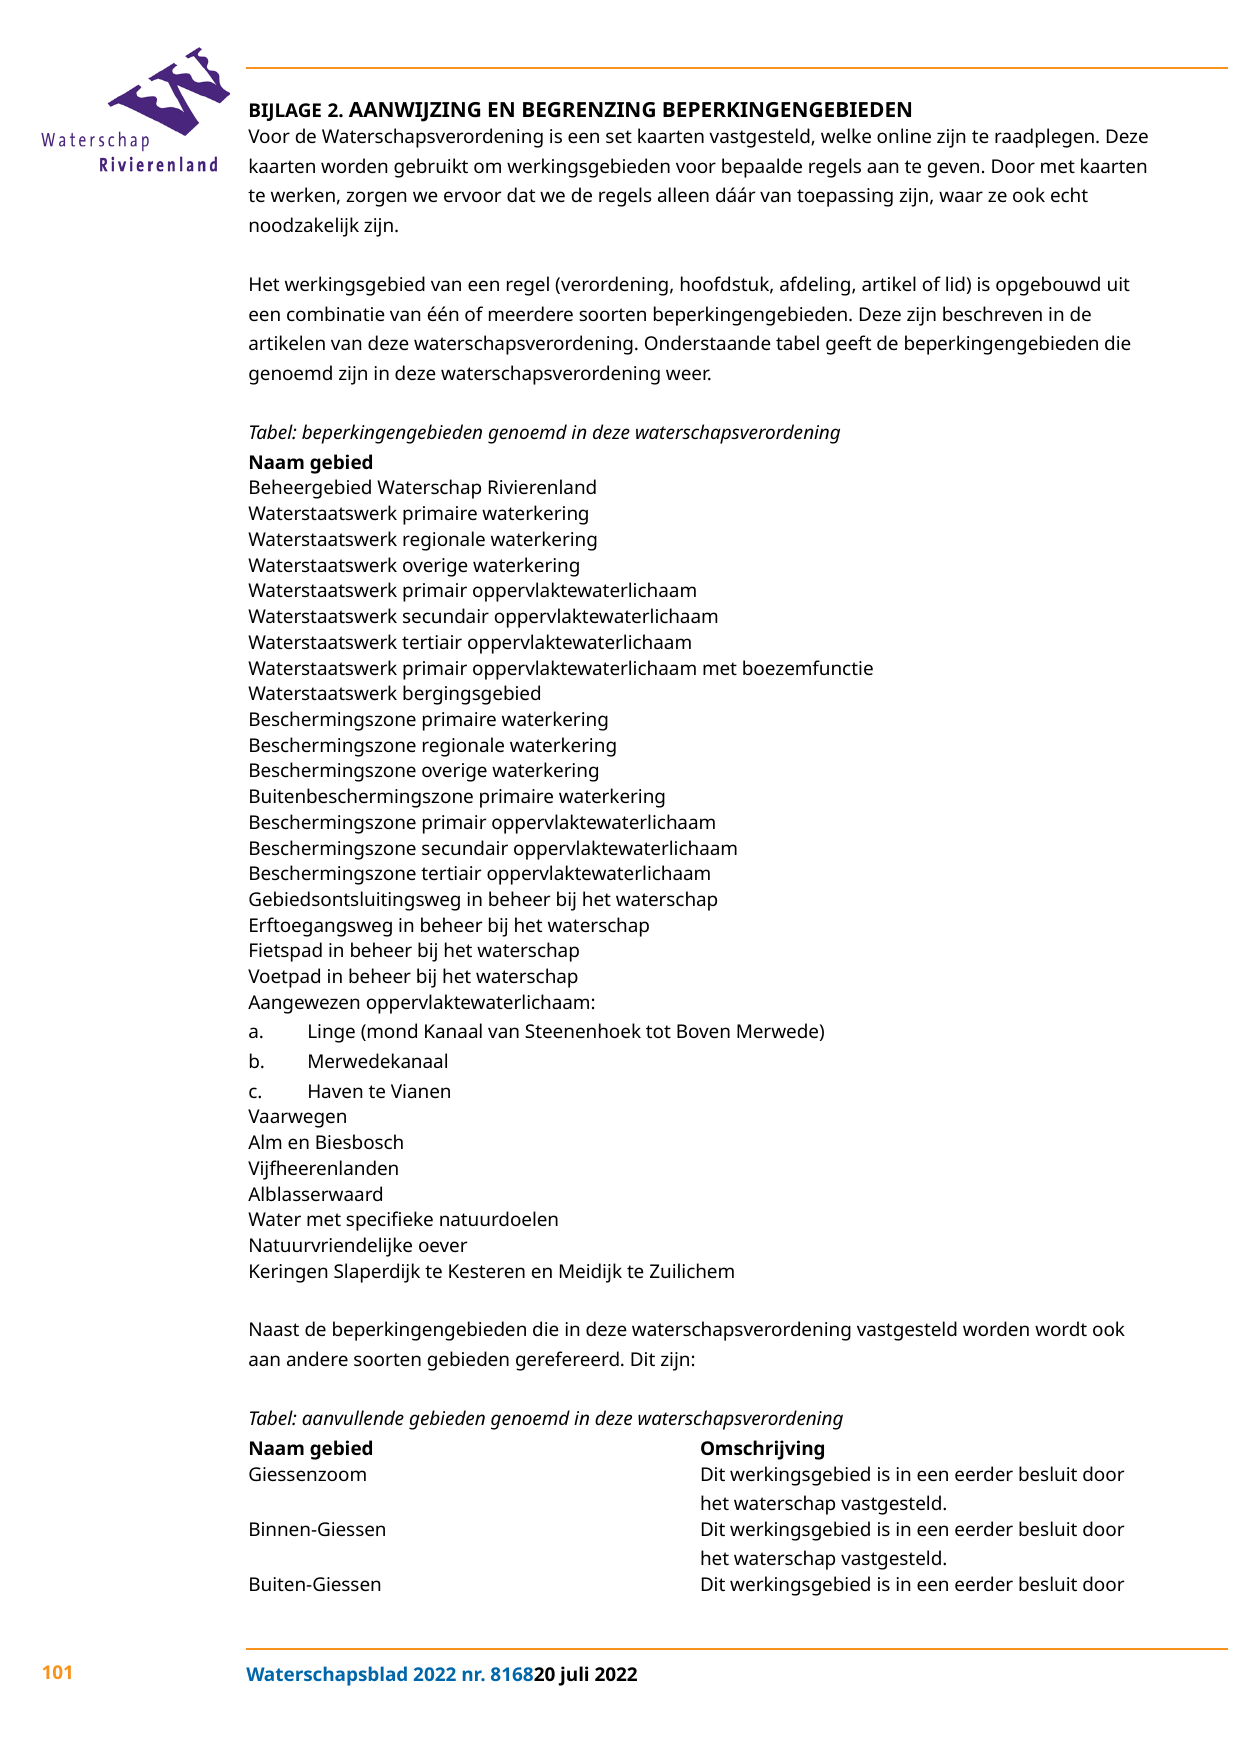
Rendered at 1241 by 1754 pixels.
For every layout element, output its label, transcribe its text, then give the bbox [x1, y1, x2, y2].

text Het werkingsgebied van een regel (verordening, hoofdstuk, afdeling, artikel of lid) is opgebouwd uit een combinatie van één of meerdere soorten beperkingengebieden. Deze zijn beschreven in de artikelen van deze waterschapsverordening. Onderstaande tabel geeft de beperkingengebieden die genoemd zijn in deze waterschapsverordening weer. [248, 271, 1152, 386]
table_cell Dit werkingsgebied is in een eerder besluit door [700, 1571, 1152, 1597]
table_cell Beschermingszone overige waterkering [248, 758, 1152, 783]
table_cell Gebiedsontsluitingsweg in beheer bij het waterschap [248, 886, 1152, 912]
table_cell Dit werkingsgebied is in een eerder besluit door het waterschap vastgesteld. [700, 1516, 1152, 1571]
table_header Naam gebied [248, 1435, 700, 1461]
text Voor de Waterschapsverordening is een set kaarten vastgesteld, welke online zijn te raadplegen. Deze kaarten worden gebruikt om werkingsgebieden voor bepaalde regels aan te geven. Door met kaarten te werken, zorgen we ervoor dat we de regels alleen dáár van toepassing zijn, waar ze ook echt noodzakelijk zijn. [248, 123, 1152, 238]
table_header Omschrijving [700, 1435, 1152, 1461]
table_cell Alblasserwaard [248, 1181, 1152, 1207]
table_cell Waterstaatswerk primaire waterkering [248, 500, 1152, 526]
table_cell Waterstaatswerk secundair oppervlaktewaterlichaam [248, 603, 1152, 629]
table_cell Beschermingszone primaire waterkering [248, 706, 1152, 732]
text Naast de beperkingengebieden die in deze waterschapsverordening vastgesteld worden wordt ook aan andere soorten gebieden gerefereerd. Dit zijn: [248, 1317, 1152, 1372]
table_cell Alm en Biesbosch [248, 1129, 1152, 1155]
table_cell Erftoegangsweg in beheer bij het waterschap [248, 912, 1152, 938]
table_cell Beschermingszone primair oppervlaktewaterlichaam [248, 809, 1152, 835]
table_cell Beschermingszone tertiair oppervlaktewaterlichaam [248, 861, 1152, 886]
table_cell Giessenzoom [248, 1461, 700, 1516]
table_cell Vaarwegen [248, 1104, 1152, 1129]
table_cell Dit werkingsgebied is in een eerder besluit door het waterschap vastgesteld. [700, 1461, 1152, 1516]
table_cell Aangewezen oppervlaktewaterlichaam: Linge (mond Kanaal van Steenenhoek tot Boven Merwede) Merwedekanaal Haven te Vianen [248, 989, 1152, 1104]
picture [41, 47, 231, 172]
text BIJLAGE 2. AANWIJZING EN BEGRENZING BEPERKINGENGEBIEDEN [248, 95, 1152, 123]
text Tabel: beperkingengebieden genoemd in deze waterschapsverordening [248, 419, 1152, 445]
table_cell Waterstaatswerk bergingsgebied [248, 680, 1152, 706]
table_cell Water met specifieke natuurdoelen [248, 1207, 1152, 1232]
table_cell Voetpad in beheer bij het waterschap [248, 964, 1152, 989]
table_cell Beschermingszone regionale waterkering [248, 732, 1152, 758]
table_cell Beheergebied Waterschap Rivierenland [248, 475, 1152, 500]
table_cell Keringen Slaperdijk te Kesteren en Meidijk te Zuilichem [248, 1258, 1152, 1284]
table_cell Waterstaatswerk primair oppervlaktewaterlichaam met boezemfunctie [248, 655, 1152, 680]
table_cell Beschermingszone secundair oppervlaktewaterlichaam [248, 835, 1152, 861]
table_cell Binnen-Giessen [248, 1516, 700, 1571]
table_header Naam gebied [248, 449, 1152, 474]
table_cell Buiten-Giessen [248, 1571, 700, 1597]
text Tabel: aanvullende gebieden genoemd in deze waterschapsverordening [248, 1405, 1152, 1431]
table_cell Waterstaatswerk tertiair oppervlaktewaterlichaam [248, 629, 1152, 655]
table_cell Vijfheerenlanden [248, 1155, 1152, 1181]
table_cell Waterstaatswerk overige waterkering [248, 552, 1152, 577]
table_cell Fietspad in beheer bij het waterschap [248, 938, 1152, 963]
table_cell Natuurvriendelijke oever [248, 1232, 1152, 1258]
table_cell Waterstaatswerk regionale waterkering [248, 526, 1152, 552]
table_cell Buitenbeschermingszone primaire waterkering [248, 783, 1152, 809]
table_cell Waterstaatswerk primair oppervlaktewaterlichaam [248, 578, 1152, 603]
